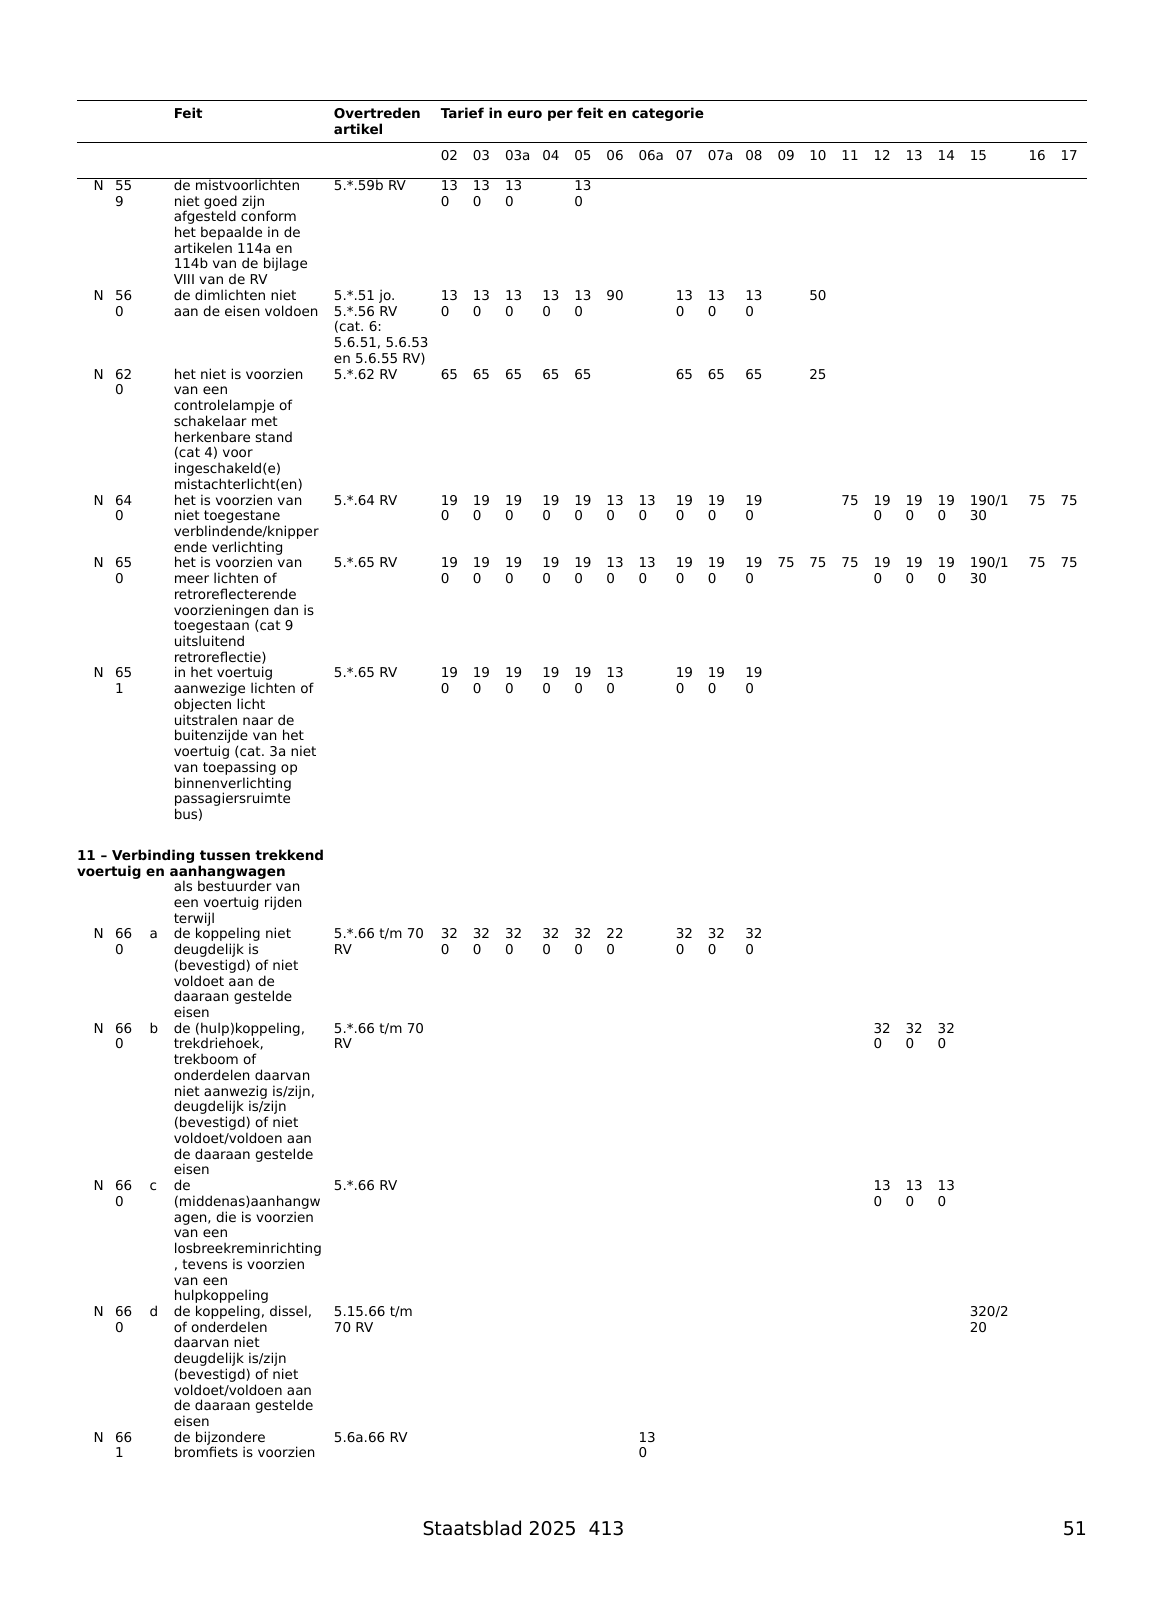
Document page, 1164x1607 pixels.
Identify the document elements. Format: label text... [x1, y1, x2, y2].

table_cell [536, 1430, 568, 1461]
table_cell [600, 1178, 632, 1304]
table_cell 620 [109, 366, 143, 492]
table_cell [77, 366, 82, 492]
table_cell [803, 1021, 835, 1178]
table_cell 190 [467, 665, 499, 823]
table_cell [632, 366, 670, 492]
table_cell [144, 366, 162, 492]
table_cell [803, 823, 835, 848]
table_cell 5.*.65 RV [328, 665, 434, 823]
table_cell [1022, 179, 1054, 288]
table_cell [739, 1304, 771, 1429]
table_cell [162, 879, 167, 926]
table_cell [77, 665, 82, 823]
table_cell [88, 143, 109, 178]
table_cell [702, 1178, 739, 1304]
table_cell de mistvoorlichten niet goed zijn afgesteld conform het bepaalde in de artikelen 114a en 114b van de bijlage VIII van de RV [168, 179, 328, 288]
table_cell 559 [109, 179, 143, 288]
table_cell 320 [536, 926, 568, 1021]
table_cell [702, 1430, 739, 1461]
table_cell [162, 555, 167, 665]
table_cell 650 [109, 555, 143, 665]
table_cell [568, 1021, 600, 1178]
table_cell [1022, 1430, 1054, 1461]
table_cell [328, 143, 434, 178]
table_cell 5.*.62 RV [328, 366, 434, 492]
table_cell [632, 879, 670, 926]
table_cell [771, 665, 803, 823]
table_cell 5.*.66 RV [328, 1178, 434, 1304]
table_cell 65 [536, 366, 568, 492]
table_header [109, 101, 143, 142]
table_cell [931, 366, 963, 492]
table_cell [702, 1304, 739, 1429]
table_cell [1054, 823, 1087, 848]
table_cell [568, 823, 600, 848]
table_cell [109, 823, 143, 848]
table_cell [162, 1430, 167, 1461]
table_cell [499, 879, 536, 926]
table_cell [109, 879, 143, 926]
table_cell [702, 823, 739, 848]
table_cell [77, 288, 82, 366]
table_cell [702, 879, 739, 926]
table_cell 130 [931, 1178, 963, 1304]
table_cell [771, 492, 803, 555]
table_header Overtreden artikel [328, 101, 434, 142]
table_cell [803, 1178, 835, 1304]
table_cell 65 [702, 366, 739, 492]
table_cell [435, 823, 467, 848]
table_cell [868, 1304, 899, 1429]
table_cell de (hulp)koppeling, trekdriehoek, trekboom of onderdelen daarvan niet aanwezig is/zijn, deugdelijk is/zijn (bevestigd) of niet voldoet/voldoen aan de daaraan gestelde eisen [168, 1021, 328, 1178]
table_cell 190/130 [964, 555, 1022, 665]
table_cell [1022, 823, 1054, 848]
table_cell 190/130 [964, 492, 1022, 555]
table_cell b [144, 1021, 162, 1178]
table_cell [536, 848, 568, 879]
table_cell 15 [964, 143, 1022, 178]
table_cell de koppeling niet deugdelijk is (bevestigd) of niet voldoet aan de daaraan gestelde eisen [168, 926, 328, 1021]
table_cell 130 [868, 1178, 899, 1304]
table_cell [536, 1178, 568, 1304]
table_cell [1022, 288, 1054, 366]
table_cell 65 [499, 366, 536, 492]
table_cell 130 [435, 288, 467, 366]
table_cell de (middenas)aanhangwagen, die is voorzien van een losbreekreminrichting, tevens is voorzien van een hulpkoppeling [168, 1178, 328, 1304]
table_cell 190 [435, 665, 467, 823]
table_cell 03a [499, 143, 536, 178]
table_cell [964, 665, 1022, 823]
table_cell [899, 1304, 931, 1429]
table_cell 65 [467, 366, 499, 492]
table_cell [1054, 1430, 1087, 1461]
table_header [1054, 101, 1087, 142]
table_cell 130 [467, 179, 499, 288]
table_header [88, 101, 109, 142]
table_cell 190 [536, 492, 568, 555]
table_cell N [88, 1021, 109, 1178]
table_cell [77, 1304, 82, 1429]
table_cell [499, 1430, 536, 1461]
table_cell [771, 179, 803, 288]
table_cell [632, 179, 670, 288]
table_cell [771, 1021, 803, 1178]
table_cell 50 [803, 288, 835, 366]
table_cell [82, 288, 87, 366]
table_cell [77, 1178, 82, 1304]
table_cell 190 [899, 555, 931, 665]
table_cell [702, 848, 739, 879]
table_cell 320 [702, 926, 739, 1021]
table_cell 661 [109, 1430, 143, 1461]
table_header Tarief in euro per feit en categorie [435, 101, 1054, 142]
table_cell [600, 848, 632, 879]
table_cell [835, 848, 867, 879]
table_cell [77, 823, 82, 848]
table_cell [803, 1304, 835, 1429]
table_cell [632, 1178, 670, 1304]
table_cell [964, 179, 1022, 288]
table_cell [144, 879, 162, 926]
table_cell [835, 926, 867, 1021]
table_cell [771, 879, 803, 926]
table_cell [964, 1430, 1022, 1461]
table_cell [88, 879, 109, 926]
table_cell N [88, 366, 109, 492]
table_cell [931, 1430, 963, 1461]
table_cell de dimlichten niet aan de eisen voldoen [168, 288, 328, 366]
table_cell 190 [499, 665, 536, 823]
table_cell [868, 665, 899, 823]
table_cell N [88, 926, 109, 1021]
table_cell [931, 926, 963, 1021]
table_cell [739, 848, 771, 879]
table_cell [835, 288, 867, 366]
table_cell [328, 879, 434, 926]
table_cell [162, 1021, 167, 1178]
table_cell [467, 879, 499, 926]
table_cell 12 [868, 143, 899, 178]
table_cell de bijzondere bromfiets is voorzien [168, 1430, 328, 1461]
table_cell 560 [109, 288, 143, 366]
table_cell 190 [499, 492, 536, 555]
table_cell 130 [600, 492, 632, 555]
table_cell [467, 1021, 499, 1178]
table_cell 660 [109, 1021, 143, 1178]
table_cell [771, 1304, 803, 1429]
table_cell [868, 288, 899, 366]
table_cell N [88, 1304, 109, 1429]
table_cell [435, 879, 467, 926]
table_cell [632, 1304, 670, 1429]
table_cell [435, 848, 467, 879]
table_cell 130 [600, 555, 632, 665]
table_cell [899, 848, 931, 879]
table_cell [435, 1430, 467, 1461]
table_cell [1054, 179, 1087, 288]
table_cell 5.*.64 RV [328, 492, 434, 555]
table_cell 190 [568, 665, 600, 823]
table_cell als bestuurder van een voertuig rijden terwijl [168, 879, 328, 926]
table_cell [739, 179, 771, 288]
table_cell N [88, 1430, 109, 1461]
table_cell [964, 823, 1022, 848]
table_cell [632, 665, 670, 823]
table_cell [144, 492, 162, 555]
table_cell [931, 179, 963, 288]
table_cell [771, 366, 803, 492]
table_cell 190 [868, 555, 899, 665]
table_cell 190 [670, 492, 702, 555]
table_cell [739, 1178, 771, 1304]
table_cell [771, 823, 803, 848]
table_cell [1022, 1304, 1054, 1429]
table_cell [1054, 926, 1087, 1021]
table_cell 11 [835, 143, 867, 178]
table_cell 130 [632, 492, 670, 555]
table_cell 04 [536, 143, 568, 178]
table_cell [536, 823, 568, 848]
table_cell N [88, 288, 109, 366]
table_cell het is voorzien van niet toegestane verblindende/knipperende verlichting [168, 492, 328, 555]
table_cell [435, 1021, 467, 1178]
table_cell [77, 926, 82, 1021]
table_cell 13 [899, 143, 931, 178]
table_cell 11 – Verbinding tussen trekkend voertuig en aanhangwagen [77, 848, 328, 879]
table_cell [168, 823, 328, 848]
table_cell [670, 848, 702, 879]
table_cell [467, 1178, 499, 1304]
table_cell 320 [899, 1021, 931, 1178]
table_cell 130 [499, 179, 536, 288]
table_cell [536, 1021, 568, 1178]
table_cell [632, 823, 670, 848]
table_cell 190 [568, 492, 600, 555]
table_cell [931, 879, 963, 926]
table_cell [964, 879, 1022, 926]
table_cell 75 [1022, 492, 1054, 555]
table_cell [632, 1021, 670, 1178]
table_cell [77, 1021, 82, 1178]
table_cell [670, 1304, 702, 1429]
table_cell [1022, 1178, 1054, 1304]
table_cell 75 [835, 555, 867, 665]
table_cell 10 [803, 143, 835, 178]
table_cell [77, 555, 82, 665]
table_cell [328, 823, 434, 848]
table_cell 190 [702, 665, 739, 823]
table_cell 130 [600, 665, 632, 823]
table_cell [1022, 665, 1054, 823]
table_cell [568, 879, 600, 926]
table_cell [739, 823, 771, 848]
table_cell [1054, 1178, 1087, 1304]
table_cell [632, 848, 670, 879]
table_cell 190 [739, 492, 771, 555]
table_cell [803, 926, 835, 1021]
table_cell [77, 879, 82, 926]
table_cell 07a [702, 143, 739, 178]
table_cell 5.6a.66 RV [328, 1430, 434, 1461]
table_header Feit [168, 101, 328, 142]
table_cell [835, 366, 867, 492]
table_cell 190 [467, 492, 499, 555]
table_cell [702, 1021, 739, 1178]
table_cell [162, 926, 167, 1021]
table_cell [771, 1430, 803, 1461]
table_cell [899, 179, 931, 288]
table_cell [162, 179, 167, 288]
table_cell [600, 823, 632, 848]
table_cell [499, 823, 536, 848]
table_cell [868, 179, 899, 288]
table_cell [899, 926, 931, 1021]
table_cell [1022, 848, 1054, 879]
table_cell [670, 1430, 702, 1461]
table_cell [1022, 926, 1054, 1021]
table_cell [835, 1304, 867, 1429]
table_cell [82, 179, 87, 288]
table_cell [931, 288, 963, 366]
table_cell [771, 926, 803, 1021]
table_cell [109, 143, 143, 178]
table_cell [82, 926, 87, 1021]
table_cell 190 [702, 555, 739, 665]
table_cell 190 [931, 555, 963, 665]
table_cell 651 [109, 665, 143, 823]
table_cell [82, 665, 87, 823]
table_cell 190 [931, 492, 963, 555]
table_cell [964, 926, 1022, 1021]
table_cell [1022, 366, 1054, 492]
table_cell [82, 1178, 87, 1304]
table_cell [632, 926, 670, 1021]
table_cell 660 [109, 926, 143, 1021]
table_cell [77, 492, 82, 555]
table_header [162, 101, 167, 142]
table_cell N [88, 665, 109, 823]
table_cell [435, 1304, 467, 1429]
table_cell 75 [835, 492, 867, 555]
table_cell [702, 179, 739, 288]
table_cell [162, 288, 167, 366]
table_cell [868, 848, 899, 879]
table_cell 17 [1054, 143, 1087, 178]
table_cell [1022, 1021, 1054, 1178]
table_cell 5.*.66 t/m 70 RV [328, 926, 434, 1021]
table_cell 320 [568, 926, 600, 1021]
table_cell [803, 665, 835, 823]
table_cell 320/220 [964, 1304, 1022, 1429]
table_cell [1022, 879, 1054, 926]
table_cell 220 [600, 926, 632, 1021]
table_cell [835, 1430, 867, 1461]
table_cell [835, 879, 867, 926]
table_cell 190 [739, 555, 771, 665]
table_cell 08 [739, 143, 771, 178]
table_cell 5.*.51 jo. 5.*.56 RV (cat. 6: 5.6.51, 5.6.53 en 5.6.55 RV) [328, 288, 434, 366]
table_cell 5.*.65 RV [328, 555, 434, 665]
table_cell [964, 1021, 1022, 1178]
table_cell [964, 848, 1022, 879]
table_cell [568, 1178, 600, 1304]
table_cell N [88, 179, 109, 288]
table_cell [964, 366, 1022, 492]
table_cell [899, 288, 931, 366]
table_cell [162, 366, 167, 492]
table_cell 190 [670, 555, 702, 665]
table_cell [771, 288, 803, 366]
table_cell 190 [739, 665, 771, 823]
table_cell [899, 665, 931, 823]
table_cell de koppeling, dissel, of onderdelen daarvan niet deugdelijk is/zijn (bevestigd) of niet voldoet/voldoen aan de daaraan gestelde eisen [168, 1304, 328, 1429]
table_cell [931, 1304, 963, 1429]
table_cell [600, 1021, 632, 1178]
table_cell 06 [600, 143, 632, 178]
table_cell 190 [499, 555, 536, 665]
table_cell 75 [771, 555, 803, 665]
table_cell [467, 1430, 499, 1461]
table_cell [931, 848, 963, 879]
table_cell 130 [568, 179, 600, 288]
table_cell 320 [435, 926, 467, 1021]
table_cell [568, 848, 600, 879]
table_cell het niet is voorzien van een controlelampje of schakelaar met herkenbare stand (cat 4) voor ingeschakeld(e) mistachterlicht(en) [168, 366, 328, 492]
table_cell 130 [632, 1430, 670, 1461]
table_cell 5.15.66 t/m 70 RV [328, 1304, 434, 1429]
table_cell [739, 1021, 771, 1178]
table_cell 75 [1022, 555, 1054, 665]
table_cell 75 [803, 555, 835, 665]
table_cell [144, 143, 162, 178]
table_cell 130 [499, 288, 536, 366]
table_cell 640 [109, 492, 143, 555]
table_cell 130 [899, 1178, 931, 1304]
table_cell [670, 179, 702, 288]
table_cell [88, 823, 109, 848]
table_cell N [88, 555, 109, 665]
table_cell [803, 848, 835, 879]
table_header [82, 101, 87, 142]
table_cell 25 [803, 366, 835, 492]
table_cell [77, 1430, 82, 1461]
table_cell [82, 879, 87, 926]
table_cell [868, 366, 899, 492]
table_cell [1054, 848, 1087, 879]
table_cell [1054, 879, 1087, 926]
table_cell het is voorzien van meer lichten of retroreflecterende voorzieningen dan is toegestaan (cat 9 uitsluitend retroreflectie) [168, 555, 328, 665]
table_cell 190 [670, 665, 702, 823]
table_cell 190 [435, 492, 467, 555]
table_cell [1054, 1021, 1087, 1178]
table_cell 130 [739, 288, 771, 366]
table_cell 190 [899, 492, 931, 555]
table_cell [144, 823, 162, 848]
table_cell [739, 879, 771, 926]
table_cell 16 [1022, 143, 1054, 178]
table_cell [568, 1430, 600, 1461]
table_cell 190 [435, 555, 467, 665]
table_cell [670, 1178, 702, 1304]
table_header [144, 101, 162, 142]
table_cell [82, 492, 87, 555]
table_cell [803, 492, 835, 555]
table_cell 02 [435, 143, 467, 178]
table_cell a [144, 926, 162, 1021]
table_cell [964, 1178, 1022, 1304]
table_cell [82, 1430, 87, 1461]
table_header [77, 101, 82, 142]
table_cell [82, 366, 87, 492]
table_cell [899, 879, 931, 926]
table_cell [964, 288, 1022, 366]
table_cell [931, 665, 963, 823]
table_cell 320 [931, 1021, 963, 1178]
table_cell [1054, 665, 1087, 823]
table_cell 320 [739, 926, 771, 1021]
table_cell 320 [467, 926, 499, 1021]
table_cell [162, 143, 167, 178]
table_cell 90 [600, 288, 632, 366]
table_cell [1054, 366, 1087, 492]
table_cell [467, 823, 499, 848]
table_cell [670, 1021, 702, 1178]
table_cell [144, 179, 162, 288]
table_cell [931, 823, 963, 848]
table_cell [435, 1178, 467, 1304]
table_cell [1054, 1304, 1087, 1429]
table_cell [144, 665, 162, 823]
table_cell 75 [1054, 555, 1087, 665]
table_cell [82, 1021, 87, 1178]
table_cell 660 [109, 1178, 143, 1304]
table_cell [600, 879, 632, 926]
table_cell [162, 823, 167, 848]
table_cell [467, 848, 499, 879]
table_cell [868, 879, 899, 926]
table_cell 06a [632, 143, 670, 178]
table_cell [499, 1021, 536, 1178]
table_cell 07 [670, 143, 702, 178]
table_cell [499, 1178, 536, 1304]
table_cell [162, 1304, 167, 1429]
table_cell [670, 823, 702, 848]
table_cell 320 [670, 926, 702, 1021]
table_cell [835, 823, 867, 848]
table_cell [899, 1430, 931, 1461]
table_cell 65 [435, 366, 467, 492]
table_cell [82, 143, 87, 178]
table_cell 14 [931, 143, 963, 178]
table_cell [77, 179, 82, 288]
table_cell 190 [467, 555, 499, 665]
table_cell [144, 555, 162, 665]
table_cell [499, 1304, 536, 1429]
table_cell [144, 1430, 162, 1461]
table_cell [632, 288, 670, 366]
table_cell N [88, 492, 109, 555]
table_cell [803, 179, 835, 288]
table_cell [803, 1430, 835, 1461]
table_cell 5.*.66 t/m 70 RV [328, 1021, 434, 1178]
table_cell [467, 1304, 499, 1429]
table_cell [77, 143, 82, 178]
table_cell [162, 492, 167, 555]
table_cell [670, 879, 702, 926]
table_cell 190 [536, 555, 568, 665]
table_cell 05 [568, 143, 600, 178]
table_cell [536, 879, 568, 926]
table_cell [835, 665, 867, 823]
table_cell [162, 1178, 167, 1304]
table_cell [168, 143, 328, 178]
table_cell 660 [109, 1304, 143, 1429]
table_cell [835, 1021, 867, 1178]
table_cell 320 [868, 1021, 899, 1178]
table_cell 03 [467, 143, 499, 178]
table_cell 190 [702, 492, 739, 555]
table_cell [868, 823, 899, 848]
table_cell 130 [467, 288, 499, 366]
table_cell [600, 1430, 632, 1461]
table_cell [835, 1178, 867, 1304]
table_cell [899, 823, 931, 848]
table_cell [600, 366, 632, 492]
table_cell 130 [568, 288, 600, 366]
table_cell 320 [499, 926, 536, 1021]
table_cell c [144, 1178, 162, 1304]
table_cell [144, 288, 162, 366]
table_cell [1054, 288, 1087, 366]
table_cell [82, 823, 87, 848]
table_cell 65 [568, 366, 600, 492]
table_cell [835, 179, 867, 288]
table_cell [82, 1304, 87, 1429]
table_cell 65 [739, 366, 771, 492]
table_cell 130 [702, 288, 739, 366]
table_cell [868, 1430, 899, 1461]
table_cell [803, 879, 835, 926]
table_cell [162, 665, 167, 823]
table_cell 190 [568, 555, 600, 665]
table_cell [568, 1304, 600, 1429]
table_cell 65 [670, 366, 702, 492]
table_cell 75 [1054, 492, 1087, 555]
table_cell [771, 1178, 803, 1304]
table_cell [82, 555, 87, 665]
table_cell [536, 179, 568, 288]
table_cell 190 [536, 665, 568, 823]
table_cell d [144, 1304, 162, 1429]
table_cell [328, 848, 434, 879]
table_cell [600, 1304, 632, 1429]
table_cell 130 [435, 179, 467, 288]
table_cell [499, 848, 536, 879]
table_cell 130 [536, 288, 568, 366]
table_cell N [88, 1178, 109, 1304]
table_cell 5.*.59b RV [328, 179, 434, 288]
table_cell [536, 1304, 568, 1429]
table_cell 130 [632, 555, 670, 665]
table_cell [739, 1430, 771, 1461]
table_cell [600, 179, 632, 288]
table_cell [868, 926, 899, 1021]
table_cell in het voertuig aanwezige lichten of objecten licht uitstralen naar de buitenzijde van het voertuig (cat. 3a niet van toepassing op binnenverlichting passagiersruimte bus) [168, 665, 328, 823]
table_cell [899, 366, 931, 492]
table_cell 130 [670, 288, 702, 366]
table_cell 190 [868, 492, 899, 555]
table_cell [771, 848, 803, 879]
table_cell 09 [771, 143, 803, 178]
